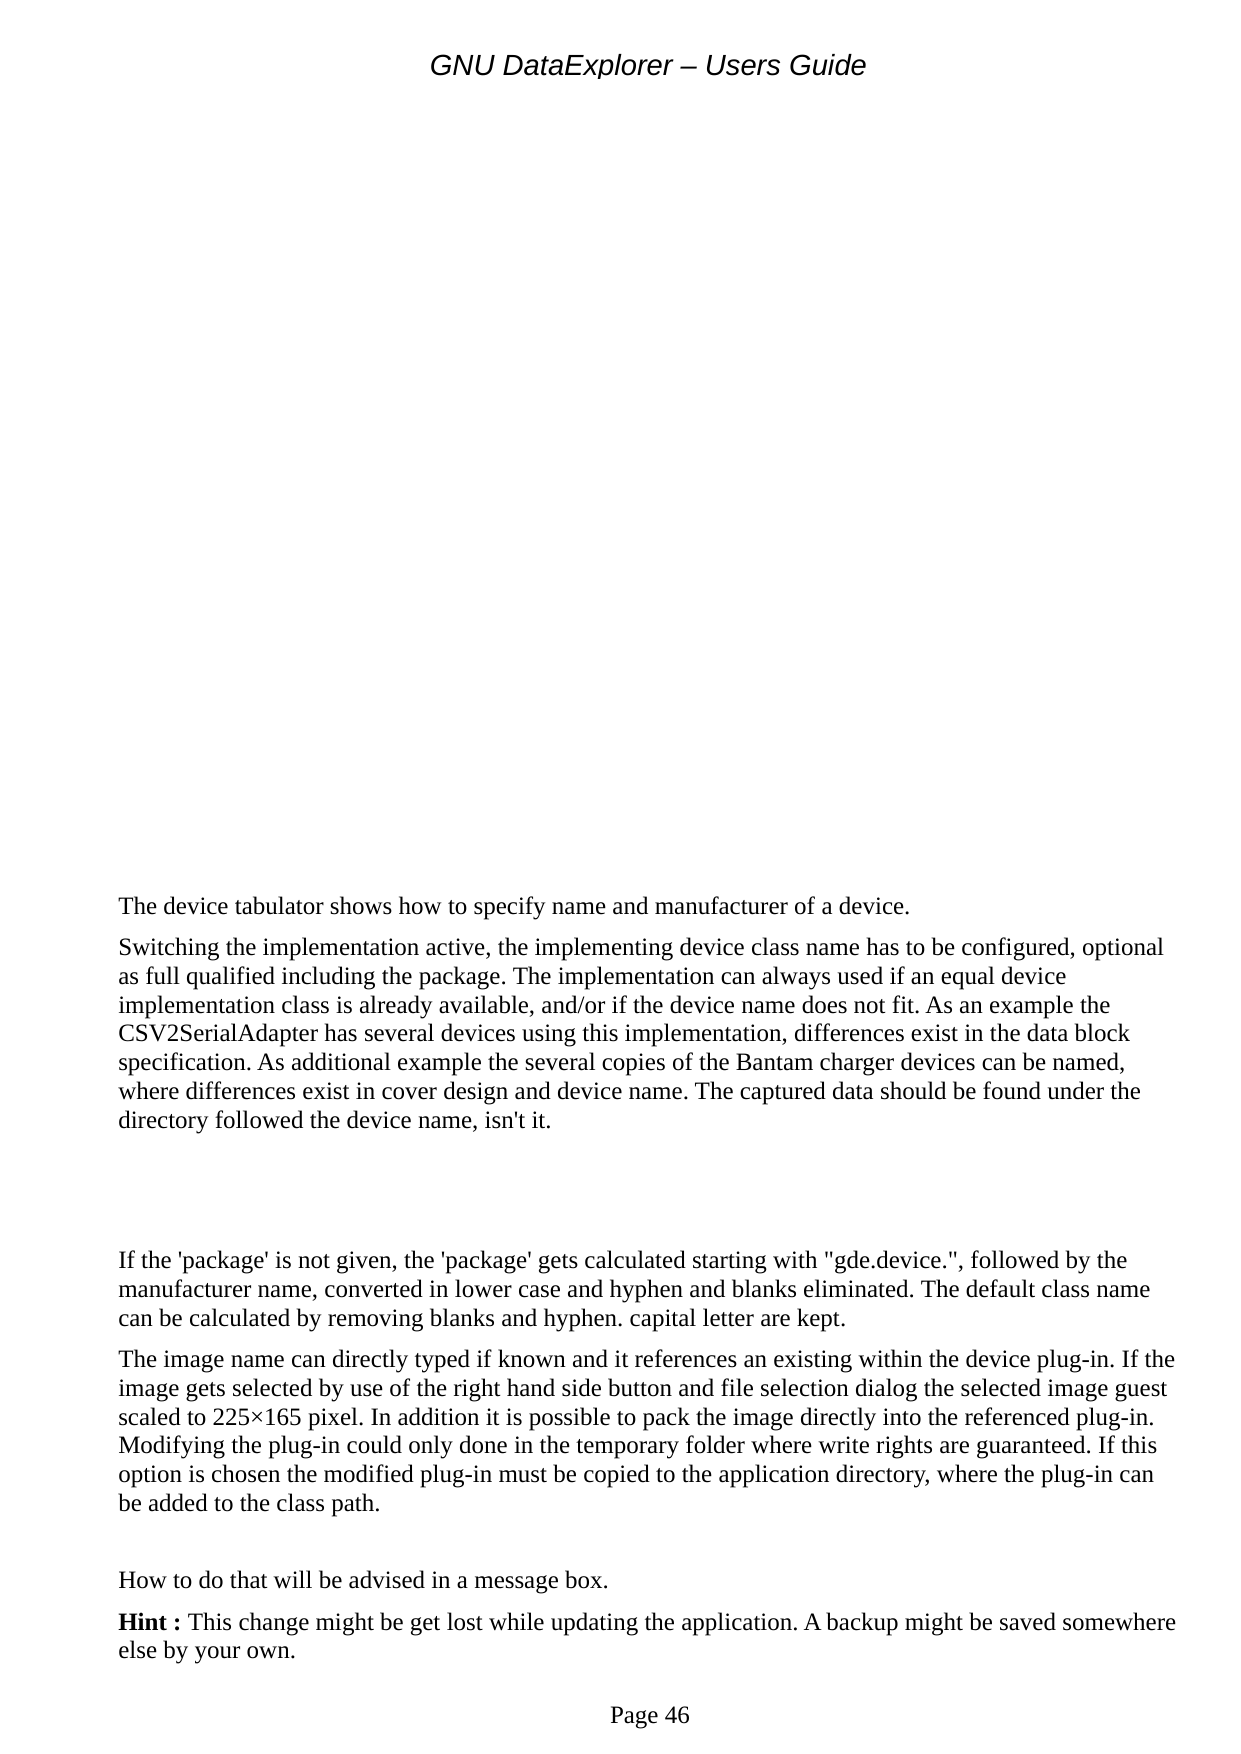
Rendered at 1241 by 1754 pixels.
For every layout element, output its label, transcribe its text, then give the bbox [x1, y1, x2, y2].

text The image name can directly typed if known and it references an existing within the device plug-in. If the image gets selected by use of the right hand side button and file selection dialog the selected image guest scaled to 225×165 pixel. In addition it is possible to pack the image directly into the referenced plug-in. Modifying the plug-in could only done in the temporary folder where write rights are guaranteed. If this option is chosen the modified plug-in must be copied to the application directory, where the plug-in can be added to the class path. How to do that will be advised in a message box. [118, 1344, 1181, 1594]
text Switching the implementation active, the implementing device class name has to be configured, optional as full qualified including the package. The implementation can always used if an equal device implementation class is already available, and/or if the device name does not fit. As an example the CSV2SerialAdapter has several devices using this implementation, differences exist in the data block specification. As additional example the several copies of the Bantam charger devices can be named, where differences exist in cover design and device name. The captured data should be found under the directory followed the device name, isn't it. If the 'package' is not given, the 'package' gets calculated starting with "gde.device.", followed by the manufacturer name, converted in lower case and hyphen and blanks eliminated. The default class name can be calculated by removing blanks and hyphen. capital letter are kept. [118, 932, 1181, 1332]
text Hint : This change might be get lost while updating the application. A backup might be saved somewhere else by your own. [118, 1607, 1181, 1664]
text The device tabulator shows how to specify name and manufacturer of a device. [118, 891, 1181, 920]
